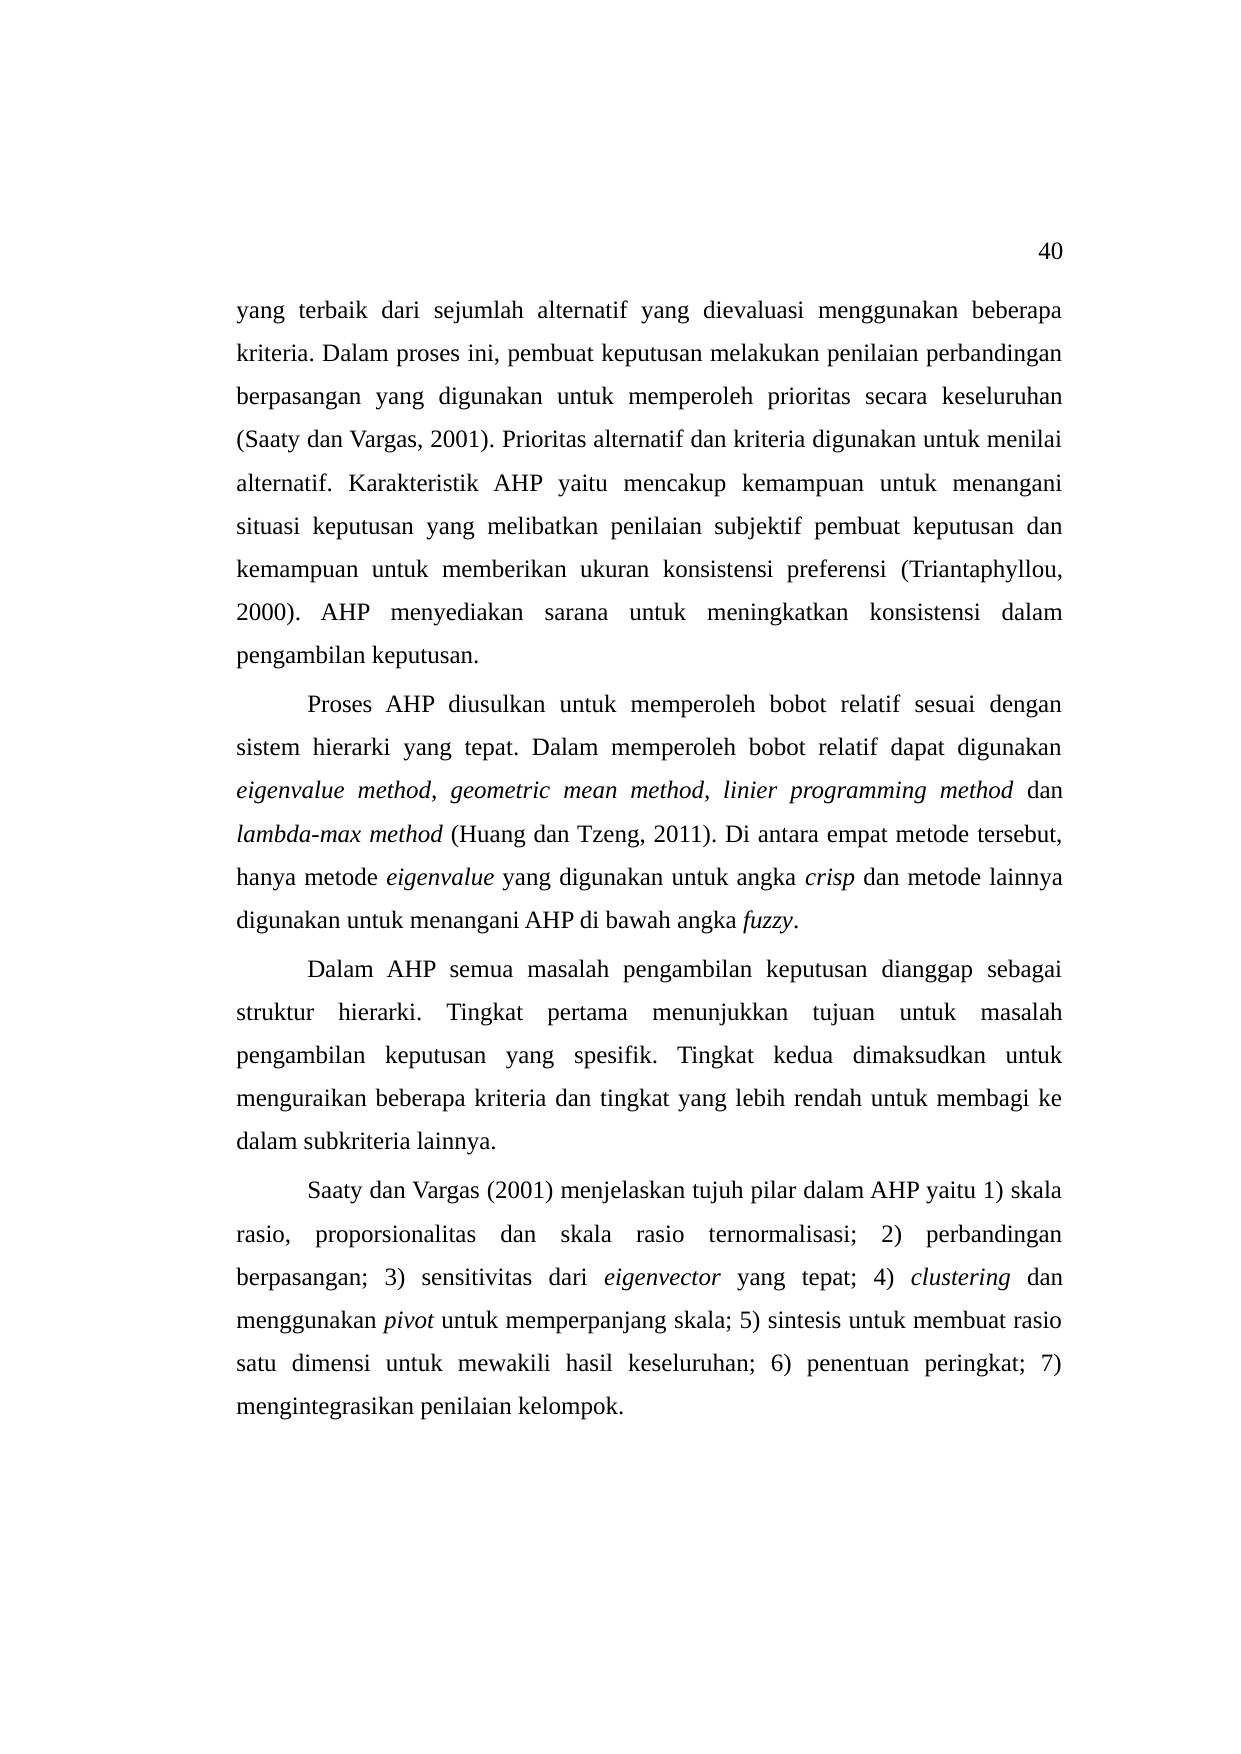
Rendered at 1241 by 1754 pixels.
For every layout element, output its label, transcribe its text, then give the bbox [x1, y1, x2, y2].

text Proses AHP diusulkan untuk memperoleh bobot relatif sesuai dengan sistem hierarki yang tepat. Dalam memperoleh bobot relatif dapat digunakan eigenvalue method, geometric mean method, linier programming method dan lambda-max method (Huang dan Tzeng, 2011). Di antara empat metode tersebut, hanya metode eigenvalue yang digunakan untuk angka crisp dan metode lainnya digunakan untuk menangani AHP di bawah angka fuzzy. [236, 689, 1063, 934]
text Dalam AHP semua masalah pengambilan keputusan dianggap sebagai struktur hierarki. Tingkat pertama menunjukkan tujuan untuk masalah pengambilan keputusan yang spesifik. Tingkat kedua dimaksudkan untuk menguraikan beberapa kriteria dan tingkat yang lebih rendah untuk membagi ke dalam subkriteria lainnya. [236, 954, 1063, 1155]
text yang terbaik dari sejumlah alternatif yang dievaluasi menggunakan beberapa kriteria. Dalam proses ini, pembuat keputusan melakukan penilaian perbandingan berpasangan yang digunakan untuk memperoleh prioritas secara keseluruhan (Saaty dan Vargas, 2001). Prioritas alternatif dan kriteria digunakan untuk menilai alternatif. Karakteristik AHP yaitu mencakup kemampuan untuk menangani situasi keputusan yang melibatkan penilaian subjektif pembuat keputusan dan kemampuan untuk memberikan ukuran konsistensi preferensi (Triantaphyllou, 2000). AHP menyediakan sarana untuk meningkatkan konsistensi dalam pengambilan keputusan. [236, 295, 1063, 669]
text Saaty dan Vargas (2001) menjelaskan tujuh pilar dalam AHP yaitu 1) skala rasio, proporsionalitas dan skala rasio ternormalisasi; 2) perbandingan berpasangan; 3) sensitivitas dari eigenvector yang tepat; 4) clustering dan menggunakan pivot untuk memperpanjang skala; 5) sintesis untuk membuat rasio satu dimensi untuk mewakili hasil keseluruhan; 6) penentuan peringkat; 7) mengintegrasikan penilaian kelompok. [236, 1176, 1063, 1420]
